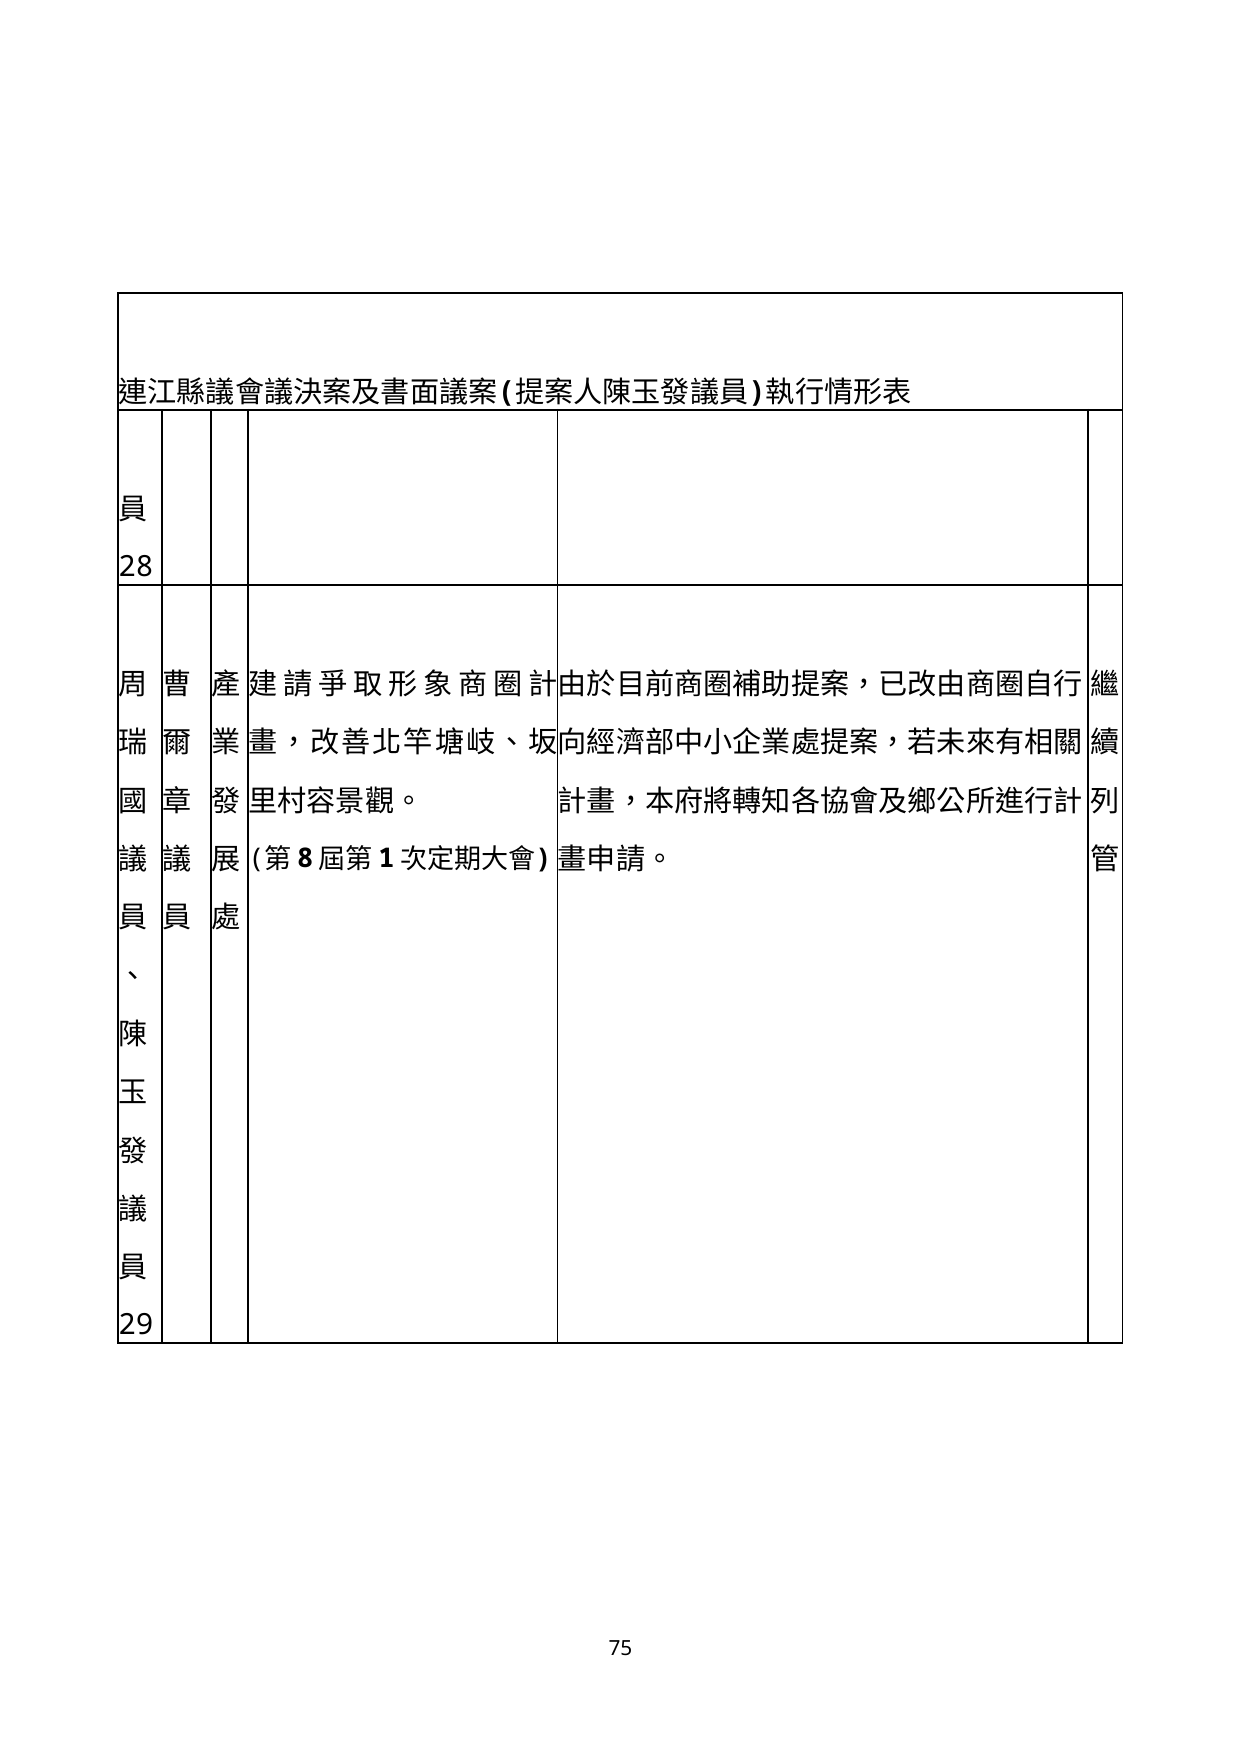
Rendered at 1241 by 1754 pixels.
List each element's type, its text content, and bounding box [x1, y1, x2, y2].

table_cell 由於目前商圈補助提案，已改由商圈自行向經濟部中小企業處提案，若未來有相關計畫，本府將轉知各協會及鄉公所進行計畫申請。 [558, 586, 1087, 1342]
table_header 連江縣議會議決案及書面議案(提案人陳玉發議員)執行情形表 [119, 294, 1122, 409]
table_cell [163, 411, 210, 584]
table_cell [558, 411, 1087, 584]
table_cell [212, 411, 247, 584]
table_cell 曹爾章議員 [163, 586, 210, 1342]
table_cell 周瑞國議員 、陳玉發議員 29 [119, 586, 161, 1342]
table_cell [1089, 411, 1122, 584]
table_cell 產業發展處 [212, 586, 247, 1342]
table_cell 員 28 [119, 411, 161, 584]
table_cell [249, 411, 557, 584]
table_cell 繼續列管 [1089, 586, 1122, 1342]
table_cell 建請爭取形象商圈計畫，改善北竿塘岐、坂里村容景觀。 (第8屆第1次定期大會) [249, 586, 557, 1342]
